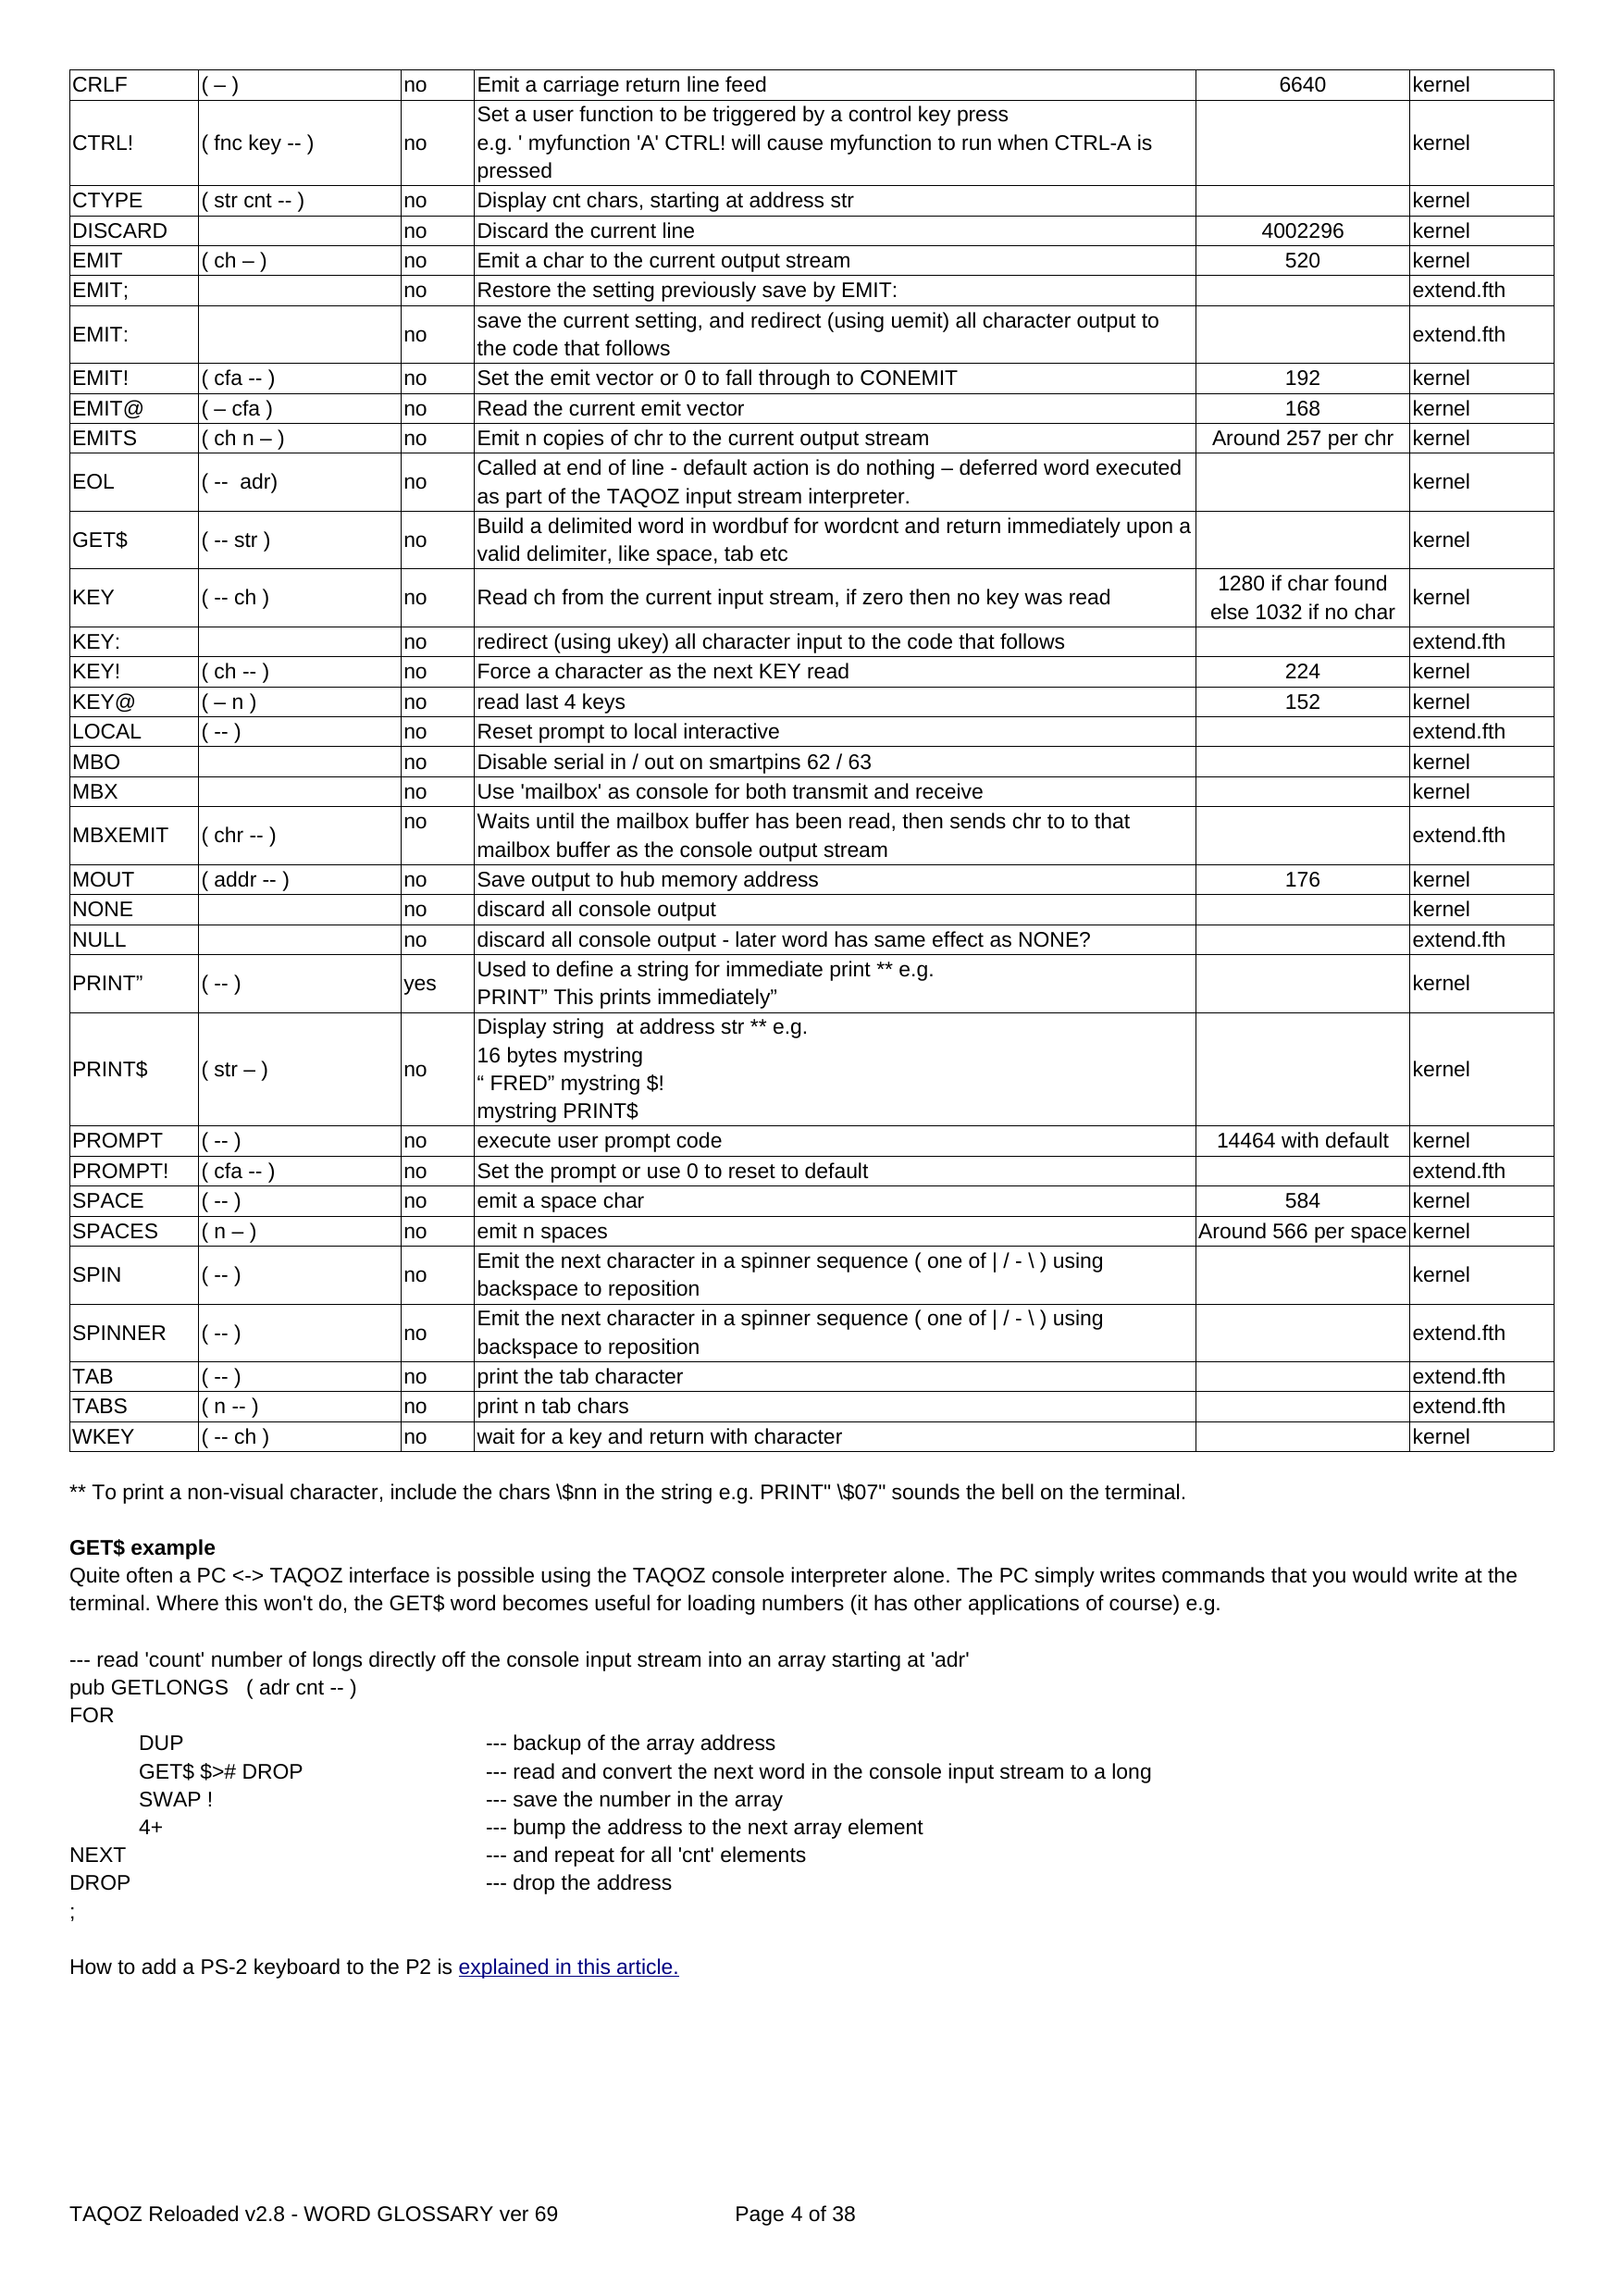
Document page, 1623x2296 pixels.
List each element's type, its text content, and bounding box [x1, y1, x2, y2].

table_cell EMIT: [70, 306, 198, 363]
table_cell Waits until the mailbox buffer has been read, then sends chr to to that mailbox buffer as the console output stream [475, 807, 1196, 864]
table_cell print n tab chars [475, 1392, 1196, 1421]
table_cell [199, 747, 401, 776]
table_cell [1196, 453, 1409, 511]
table_cell no [402, 925, 474, 954]
table_cell Read ch from the current input stream, if zero then no key was read [475, 569, 1196, 627]
table_cell ( -- str ) [199, 512, 401, 568]
table_cell kernel [1410, 688, 1554, 716]
table_cell no [402, 1422, 474, 1451]
text GET$ $># DROP --- read and convert the next word in the console input stream to a long [69, 1759, 1554, 1783]
table_cell no [402, 657, 474, 687]
table_cell PRINT” [70, 955, 198, 1011]
table_cell kernel [1410, 657, 1554, 687]
table_cell no [402, 865, 474, 894]
table_cell no [402, 364, 474, 392]
table_cell no [402, 777, 474, 806]
table_cell [1196, 777, 1409, 806]
table_cell [1196, 1305, 1409, 1361]
table_cell [1196, 512, 1409, 568]
table_cell [199, 306, 401, 363]
table_cell Set the emit vector or 0 to fall through to CONEMIT [475, 364, 1196, 392]
text DROP --- drop the address [69, 1870, 1554, 1895]
table_cell no [402, 186, 474, 215]
table_cell emit a space char [475, 1186, 1196, 1215]
table_cell ( -- ch ) [199, 1422, 401, 1451]
table_cell Reset prompt to local interactive [475, 717, 1196, 746]
table_cell PROMPT! [70, 1157, 198, 1185]
table_cell TAB [70, 1362, 198, 1391]
table_cell emit n spaces [475, 1217, 1196, 1246]
table_cell MBO [70, 747, 198, 776]
table_cell CRLF [70, 70, 198, 99]
table_cell KEY: [70, 627, 198, 656]
table_cell ( – n ) [199, 688, 401, 716]
table_cell kernel [1410, 424, 1554, 453]
table_cell no [402, 306, 474, 363]
table_cell no [402, 246, 474, 275]
table_cell KEY! [70, 657, 198, 687]
table_cell EMIT! [70, 364, 198, 392]
text --- read 'count' number of longs directly off the console input stream into an array starting at 'adr' [69, 1647, 1554, 1671]
table_cell KEY@ [70, 688, 198, 716]
table_cell extend.fth [1410, 1157, 1554, 1185]
table_cell MBXEMIT [70, 807, 198, 864]
table_cell no [402, 394, 474, 423]
text 4+ --- bump the address to the next array element [69, 1815, 1554, 1839]
table_cell kernel [1410, 512, 1554, 568]
table_cell MOUT [70, 865, 198, 894]
table_cell kernel [1410, 186, 1554, 215]
table_cell no [402, 1013, 474, 1125]
table_cell kernel [1410, 217, 1554, 245]
table_cell save the current setting, and redirect (using uemit) all character output to the code that follows [475, 306, 1196, 363]
table_cell Set the prompt or use 0 to reset to default [475, 1157, 1196, 1185]
table_cell [1196, 1392, 1409, 1421]
table_cell ( – cfa ) [199, 394, 401, 423]
table_cell Emit n copies of chr to the current output stream [475, 424, 1196, 453]
table_cell ( cfa -- ) [199, 364, 401, 392]
table_cell wait for a key and return with character [475, 1422, 1196, 1451]
table_cell read last 4 keys [475, 688, 1196, 716]
table_cell no [402, 627, 474, 656]
table_cell [1196, 306, 1409, 363]
table_cell no [402, 1247, 474, 1303]
table_cell [1196, 276, 1409, 305]
table_cell yes [402, 955, 474, 1011]
table_cell extend.fth [1410, 1362, 1554, 1391]
table_cell [1196, 807, 1409, 864]
table_cell ( n -- ) [199, 1392, 401, 1421]
table_cell no [402, 747, 474, 776]
table_cell LOCAL [70, 717, 198, 746]
table_cell kernel [1410, 777, 1554, 806]
table_cell kernel [1410, 955, 1554, 1011]
table_cell 1280 if char found else 1032 if no char [1196, 569, 1409, 627]
table_cell Display string at address str ** e.g. 16 bytes mystring “ FRED” mystring $! mystring PRINT$ [475, 1013, 1196, 1125]
table_cell WKEY [70, 1422, 198, 1451]
table_cell no [402, 1392, 474, 1421]
table_cell redirect (using ukey) all character input to the code that follows [475, 627, 1196, 656]
table_cell ( chr -- ) [199, 807, 401, 864]
table_cell EOL [70, 453, 198, 511]
text How to add a PS-2 keyboard to the P2 is explained in this article. [69, 1955, 1554, 1979]
table_cell ( -- ) [199, 1247, 401, 1303]
table_cell no [402, 1157, 474, 1185]
table_cell CTRL! [70, 101, 198, 185]
table_cell [1196, 955, 1409, 1011]
table_cell 192 [1196, 364, 1409, 392]
table_cell PRINT$ [70, 1013, 198, 1125]
table_cell Display cnt chars, starting at address str [475, 186, 1196, 215]
table_cell [1196, 747, 1409, 776]
table_cell kernel [1410, 70, 1554, 99]
table_cell no [402, 1362, 474, 1391]
table_cell extend.fth [1410, 807, 1554, 864]
table_cell discard all console output - later word has same effect as NONE? [475, 925, 1196, 954]
table_cell ( -- ) [199, 955, 401, 1011]
table_cell kernel [1410, 246, 1554, 275]
table_cell no [402, 688, 474, 716]
text Quite often a PC <-> TAQOZ interface is possible using the TAQOZ console interpreter alone. The PC simply writes commands that you would write at the terminal. Where this won't do, the GET$ word becomes useful for loading numbers (it has other applications of course) e.g. [69, 1563, 1554, 1616]
table_cell no [402, 1186, 474, 1215]
table_cell 520 [1196, 246, 1409, 275]
table_cell [199, 925, 401, 954]
table_cell extend.fth [1410, 627, 1554, 656]
table_cell discard all console output [475, 895, 1196, 924]
table_cell extend.fth [1410, 1392, 1554, 1421]
table_cell ( n – ) [199, 1217, 401, 1246]
table_cell no [402, 70, 474, 99]
table_cell Build a delimited word in wordbuf for wordcnt and return immediately upon a valid delimiter, like space, tab etc [475, 512, 1196, 568]
table_cell Force a character as the next KEY read [475, 657, 1196, 687]
table_cell kernel [1410, 1186, 1554, 1215]
table_cell kernel [1410, 747, 1554, 776]
table_cell 168 [1196, 394, 1409, 423]
table_cell [1196, 895, 1409, 924]
table_cell Used to define a string for immediate print ** e.g. PRINT” This prints immediately” [475, 955, 1196, 1011]
table_cell Around 257 per chr [1196, 424, 1409, 453]
table_cell no [402, 101, 474, 185]
table_cell ( – ) [199, 70, 401, 99]
table_cell extend.fth [1410, 276, 1554, 305]
table_cell ( -- ) [199, 1305, 401, 1361]
table_cell ( cfa -- ) [199, 1157, 401, 1185]
table_cell kernel [1410, 865, 1554, 894]
table_cell extend.fth [1410, 717, 1554, 746]
table_cell extend.fth [1410, 1305, 1554, 1361]
text DUP --- backup of the array address [69, 1731, 1554, 1756]
table_cell no [402, 424, 474, 453]
table_cell Emit a char to the current output stream [475, 246, 1196, 275]
table_cell Around 566 per space [1196, 1217, 1409, 1246]
text FOR [69, 1703, 1554, 1727]
table_cell Save output to hub memory address [475, 865, 1196, 894]
table_cell [199, 777, 401, 806]
text NEXT --- and repeat for all 'cnt' elements [69, 1843, 1554, 1867]
table_cell ( ch n – ) [199, 424, 401, 453]
table_cell ( -- ) [199, 1362, 401, 1391]
table_cell [199, 276, 401, 305]
table_cell GET$ [70, 512, 198, 568]
table_cell ( str cnt -- ) [199, 186, 401, 215]
table_cell no [402, 717, 474, 746]
table_cell [1196, 1247, 1409, 1303]
table_cell no [402, 217, 474, 245]
table_cell no [402, 895, 474, 924]
table_cell [1196, 717, 1409, 746]
table_cell ( ch -- ) [199, 657, 401, 687]
table_cell [199, 627, 401, 656]
table_cell Restore the setting previously save by EMIT: [475, 276, 1196, 305]
table_cell SPIN [70, 1247, 198, 1303]
table_cell no [402, 1217, 474, 1246]
text ** To print a non-visual character, include the chars \$nn in the string e.g. PRINT" \$07" sounds the bell on the terminal. [69, 1479, 1554, 1504]
table_cell kernel [1410, 1247, 1554, 1303]
table_cell NONE [70, 895, 198, 924]
table_cell EMIT; [70, 276, 198, 305]
table_cell MBX [70, 777, 198, 806]
table_cell kernel [1410, 1422, 1554, 1451]
table_cell Emit a carriage return line feed [475, 70, 1196, 99]
table_cell Emit the next character in a spinner sequence ( one of | / - \ ) using backspace to reposition [475, 1305, 1196, 1361]
table_cell ( ch – ) [199, 246, 401, 275]
table_cell Called at end of line - default action is do nothing – deferred word executed as part of the TAQOZ input stream interpreter. [475, 453, 1196, 511]
table_cell Disable serial in / out on smartpins 62 / 63 [475, 747, 1196, 776]
table_cell Set a user function to be triggered by a control key press e.g. ' myfunction 'A' CTRL! will cause myfunction to run when CTRL-A is pressed [475, 101, 1196, 185]
table_cell 224 [1196, 657, 1409, 687]
text SWAP ! --- save the number in the array [69, 1787, 1554, 1811]
table_cell execute user prompt code [475, 1126, 1196, 1156]
table_cell [1196, 925, 1409, 954]
table_cell [1196, 1422, 1409, 1451]
table_cell 6640 [1196, 70, 1409, 99]
table_cell kernel [1410, 1013, 1554, 1125]
table_cell KEY [70, 569, 198, 627]
table_cell [1196, 101, 1409, 185]
table_cell 152 [1196, 688, 1409, 716]
table_cell no [402, 807, 474, 864]
table_cell [1196, 627, 1409, 656]
table_cell ( addr -- ) [199, 865, 401, 894]
table_cell kernel [1410, 101, 1554, 185]
table_cell Discard the current line [475, 217, 1196, 245]
table_cell no [402, 276, 474, 305]
table_cell kernel [1410, 895, 1554, 924]
table_cell kernel [1410, 364, 1554, 392]
table_cell kernel [1410, 1126, 1554, 1156]
table_cell 4002296 [1196, 217, 1409, 245]
text ; [69, 1899, 1554, 1923]
table_cell Read the current emit vector [475, 394, 1196, 423]
table_cell 14464 with default [1196, 1126, 1409, 1156]
table_cell kernel [1410, 394, 1554, 423]
table_cell kernel [1410, 453, 1554, 511]
table_cell [1196, 1157, 1409, 1185]
table_cell no [402, 1126, 474, 1156]
text GET$ example [69, 1535, 1554, 1559]
table_cell [1196, 1013, 1409, 1125]
table_cell SPACES [70, 1217, 198, 1246]
table_cell PROMPT [70, 1126, 198, 1156]
table_cell CTYPE [70, 186, 198, 215]
table_cell [1196, 186, 1409, 215]
table_cell EMIT@ [70, 394, 198, 423]
table_cell SPINNER [70, 1305, 198, 1361]
table_cell EMIT [70, 246, 198, 275]
table_cell extend.fth [1410, 306, 1554, 363]
text pub GETLONGS ( adr cnt -- ) [69, 1675, 1554, 1699]
table_cell extend.fth [1410, 925, 1554, 954]
table_cell ( -- ch ) [199, 569, 401, 627]
table_cell [199, 217, 401, 245]
table_cell TABS [70, 1392, 198, 1421]
table_cell no [402, 1305, 474, 1361]
table_cell [199, 895, 401, 924]
table_cell [1196, 1362, 1409, 1391]
table_cell ( -- ) [199, 717, 401, 746]
table_cell print the tab character [475, 1362, 1196, 1391]
table_cell no [402, 512, 474, 568]
table_cell kernel [1410, 569, 1554, 627]
table_cell 176 [1196, 865, 1409, 894]
table_cell ( -- adr) [199, 453, 401, 511]
table_cell 584 [1196, 1186, 1409, 1215]
table_cell Use 'mailbox' as console for both transmit and receive [475, 777, 1196, 806]
table_cell EMITS [70, 424, 198, 453]
table_cell ( -- ) [199, 1186, 401, 1215]
table_cell ( str – ) [199, 1013, 401, 1125]
table_cell kernel [1410, 1217, 1554, 1246]
table_cell ( fnc key -- ) [199, 101, 401, 185]
table_cell NULL [70, 925, 198, 954]
table_cell SPACE [70, 1186, 198, 1215]
table_cell ( -- ) [199, 1126, 401, 1156]
table_cell DISCARD [70, 217, 198, 245]
table_cell Emit the next character in a spinner sequence ( one of | / - \ ) using backspace to reposition [475, 1247, 1196, 1303]
table_cell no [402, 453, 474, 511]
table_cell no [402, 569, 474, 627]
